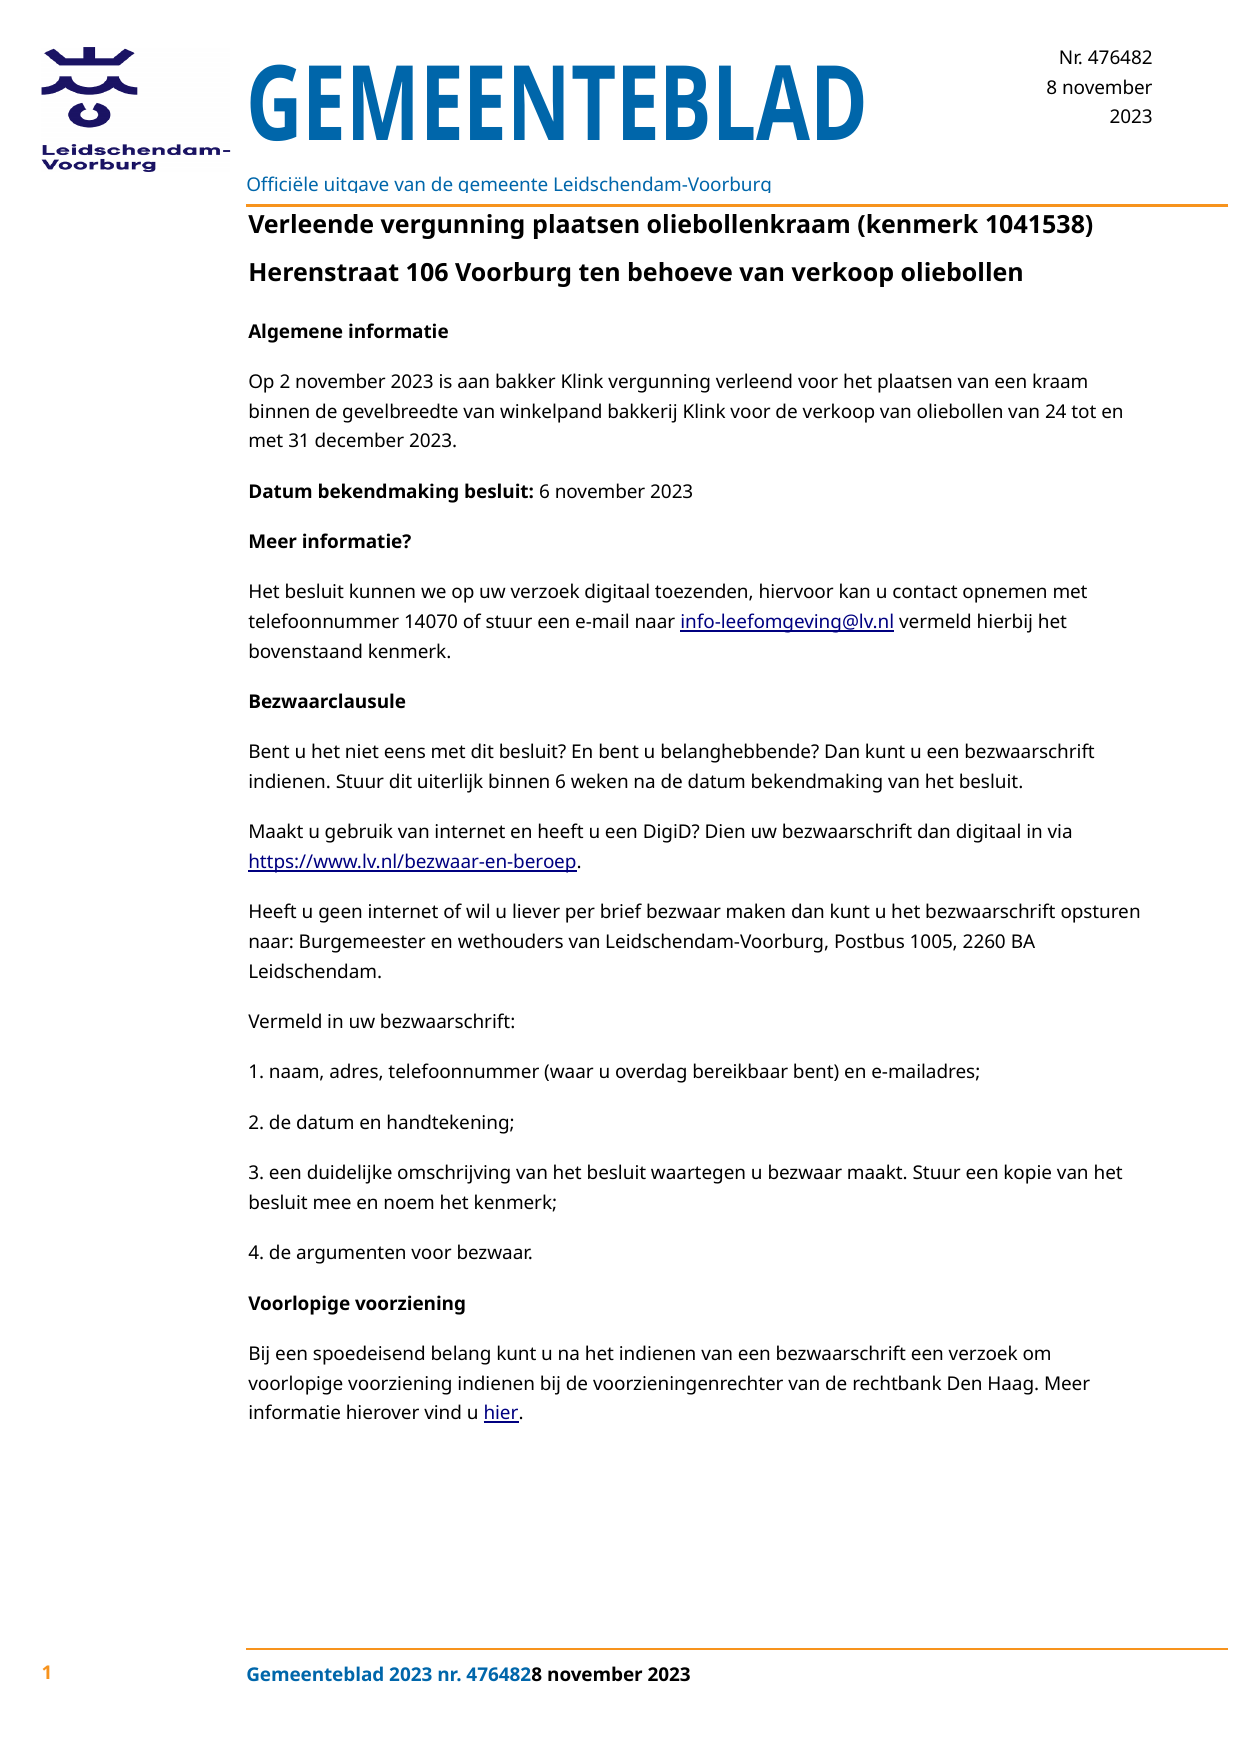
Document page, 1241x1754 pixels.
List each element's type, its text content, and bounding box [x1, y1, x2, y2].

text Voorlopige voorziening [248, 1290, 1152, 1316]
text 4. de argumenten voor bezwaar. [248, 1239, 1152, 1265]
text Bent u het niet eens met dit besluit? En bent u belanghebbende? Dan kunt u een bezwaarschrift indienen. Stuur dit uiterlijk binnen 6 weken na de datum bekendmaking van het besluit. [248, 739, 1152, 794]
text 2. de datum en handtekening; [248, 1109, 1152, 1135]
text Meer informatie? [248, 528, 1152, 554]
text Bezwaarclausule [248, 688, 1152, 714]
text Datum bekendmaking besluit: 6 november 2023 [248, 478, 1152, 504]
text 1. naam, adres, telefoonnummer (waar u overdag bereikbaar bent) en e-mailadres; [248, 1059, 1152, 1084]
text Maakt u gebruik van internet en heeft u een DigiD? Dien uw bezwaarschrift dan digitaal in via https://www.lv.nl/bezwaar-en-beroep. [248, 819, 1152, 874]
text Verleende vergunning plaatsen oliebollenkraam (kenmerk 1041538) Herenstraat 106 Voorburg ten behoeve van verkoop oliebollen [248, 207, 1152, 288]
picture [41, 47, 231, 172]
text Heeft u geen internet of wil u liever per brief bezwaar maken dan kunt u het bezwaarschrift opsturen naar: Burgemeester en wethouders van Leidschendam-Voorburg, Postbus 1005, 2260 BA Leidschendam. [248, 899, 1152, 984]
text Bij een spoedeisend belang kunt u na het indienen van een bezwaarschrift een verzoek om voorlopige voorziening indienen bij de voorzieningenrechter van de rechtbank Den Haag. Meer informatie hierover vind u hier. [248, 1340, 1152, 1425]
text Vermeld in uw bezwaarschrift: [248, 1008, 1152, 1034]
text 3. een duidelijke omschrijving van het besluit waartegen u bezwaar maakt. Stuur een kopie van het besluit mee en noem het kenmerk; [248, 1159, 1152, 1215]
text Op 2 november 2023 is aan bakker Klink vergunning verleend voor het plaatsen van een kraam binnen de gevelbreedte van winkelpand bakkerij Klink voor de verkoop van oliebollen van 24 tot en met 31 december 2023. [248, 368, 1152, 453]
text Het besluit kunnen we op uw verzoek digitaal toezenden, hiervoor kan u contact opnemen met telefoonnummer 14070 of stuur een e-mail naar info-leefomgeving@lv.nl vermeld hierbij het bovenstaand kenmerk. [248, 579, 1152, 664]
text Algemene informatie [248, 318, 1152, 344]
